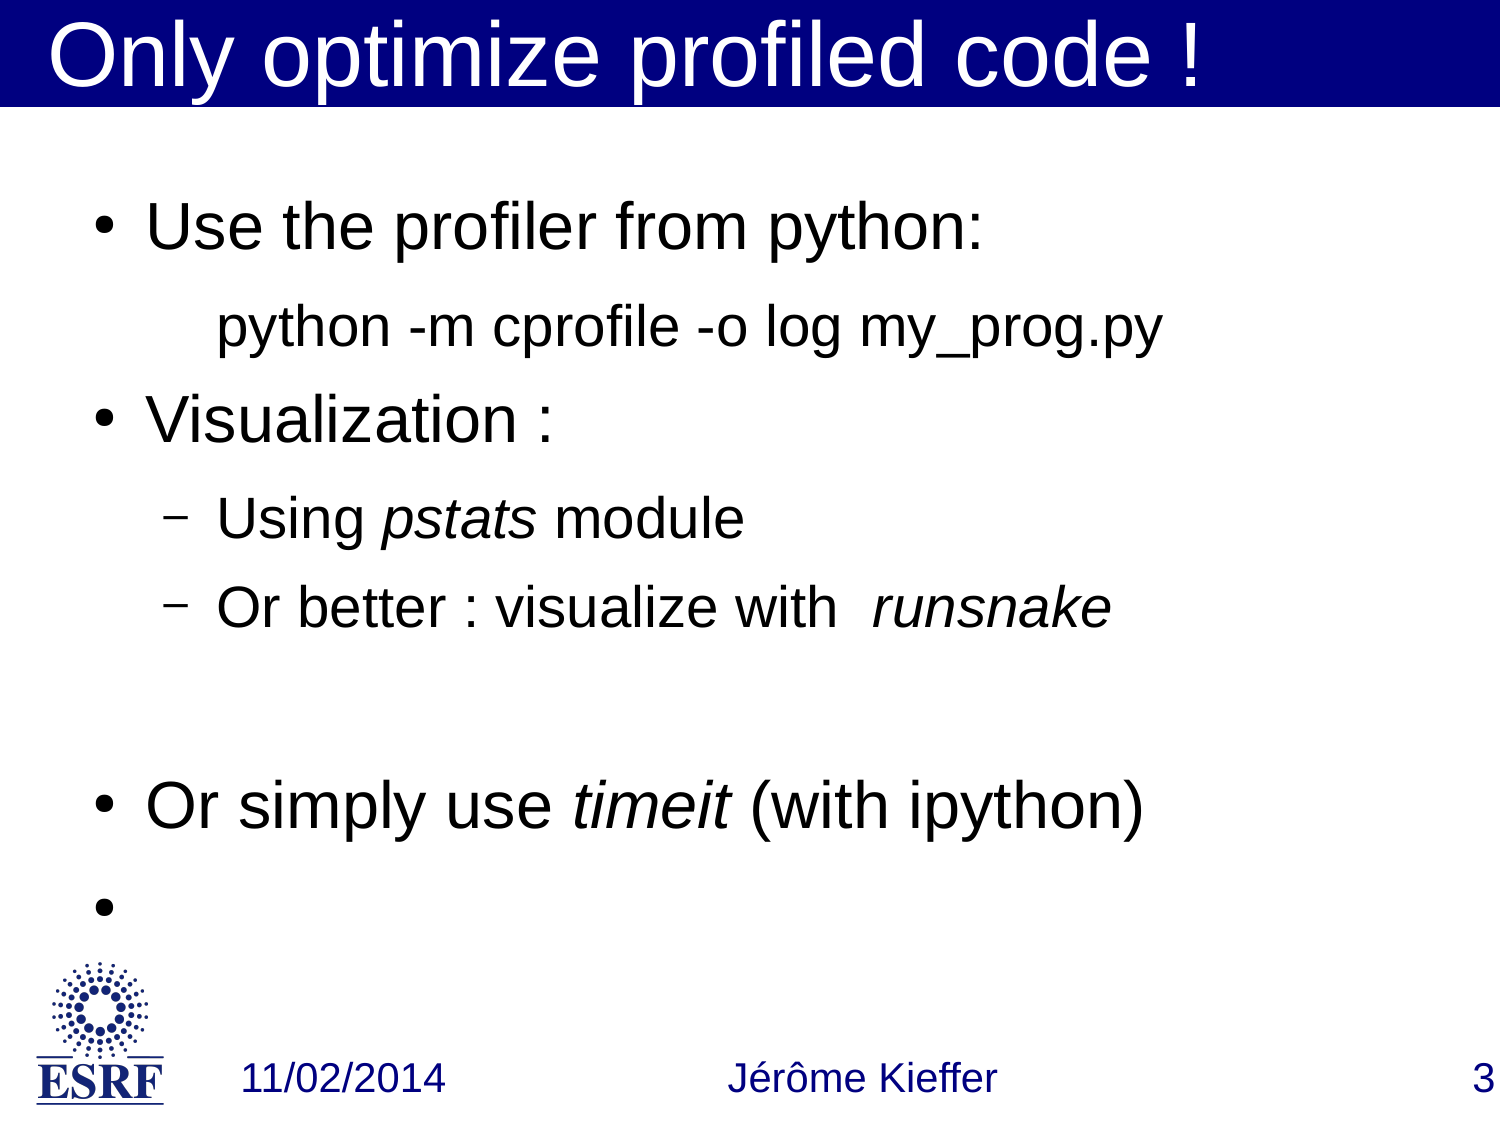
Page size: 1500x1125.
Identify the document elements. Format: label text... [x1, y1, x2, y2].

title Only optimize profiled code ! [47, 3, 1500, 107]
list Use the profiler from python: python -m cprofile -o log my_prog.py Visualization : Using pstats module Or better : visualize with runsnake Or simply use timeit (with ipython) [75, 188, 1395, 916]
picture [29, 956, 171, 1111]
